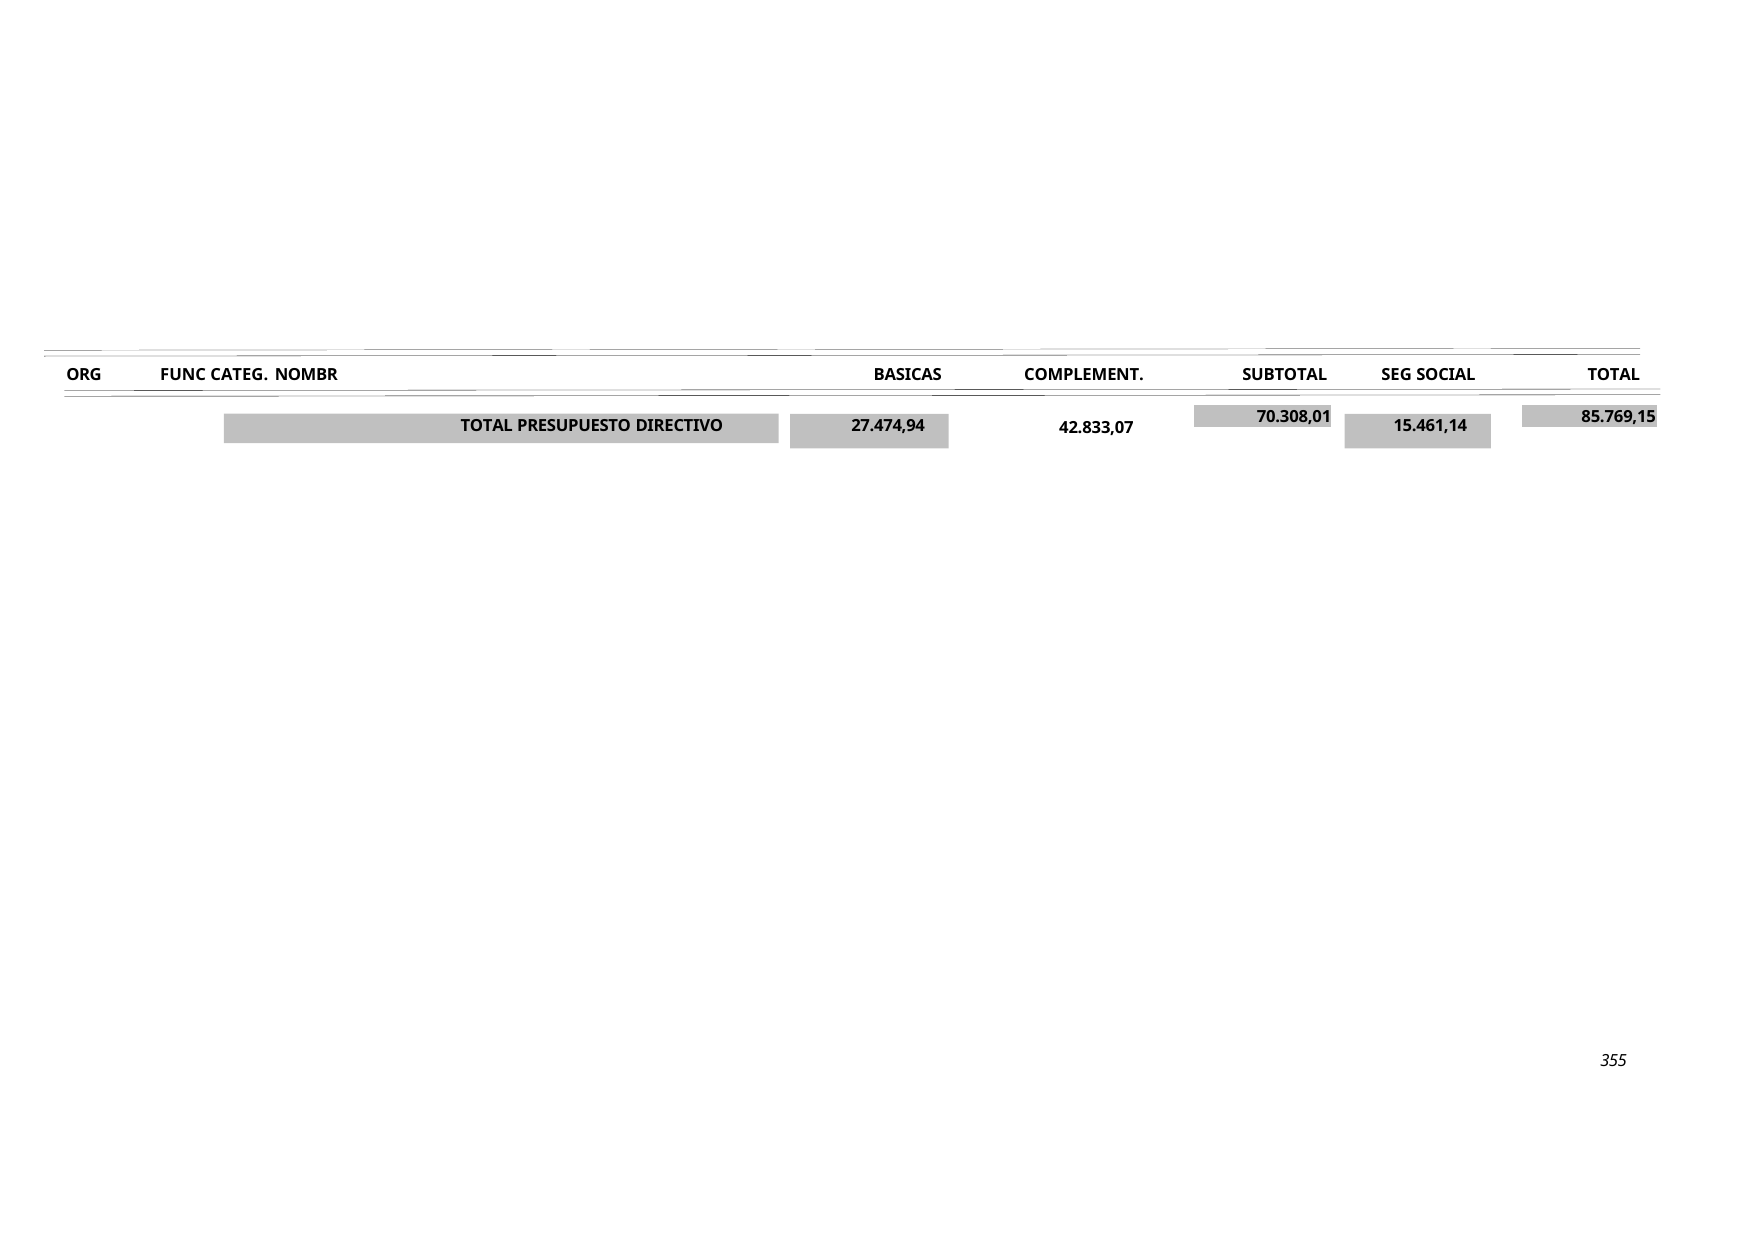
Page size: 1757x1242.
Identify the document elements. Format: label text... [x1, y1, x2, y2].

text 42.833,07 [1059, 416, 1156, 438]
text ORG FUNC CATEG. NOMBR BASICAS COMPLEMENT. SUBTOTAL SEG SOCIAL TOTAL [66, 363, 1668, 386]
text 70.308,01 85.769,15 [44, 405, 1656, 427]
text [1016, 414, 1156, 448]
